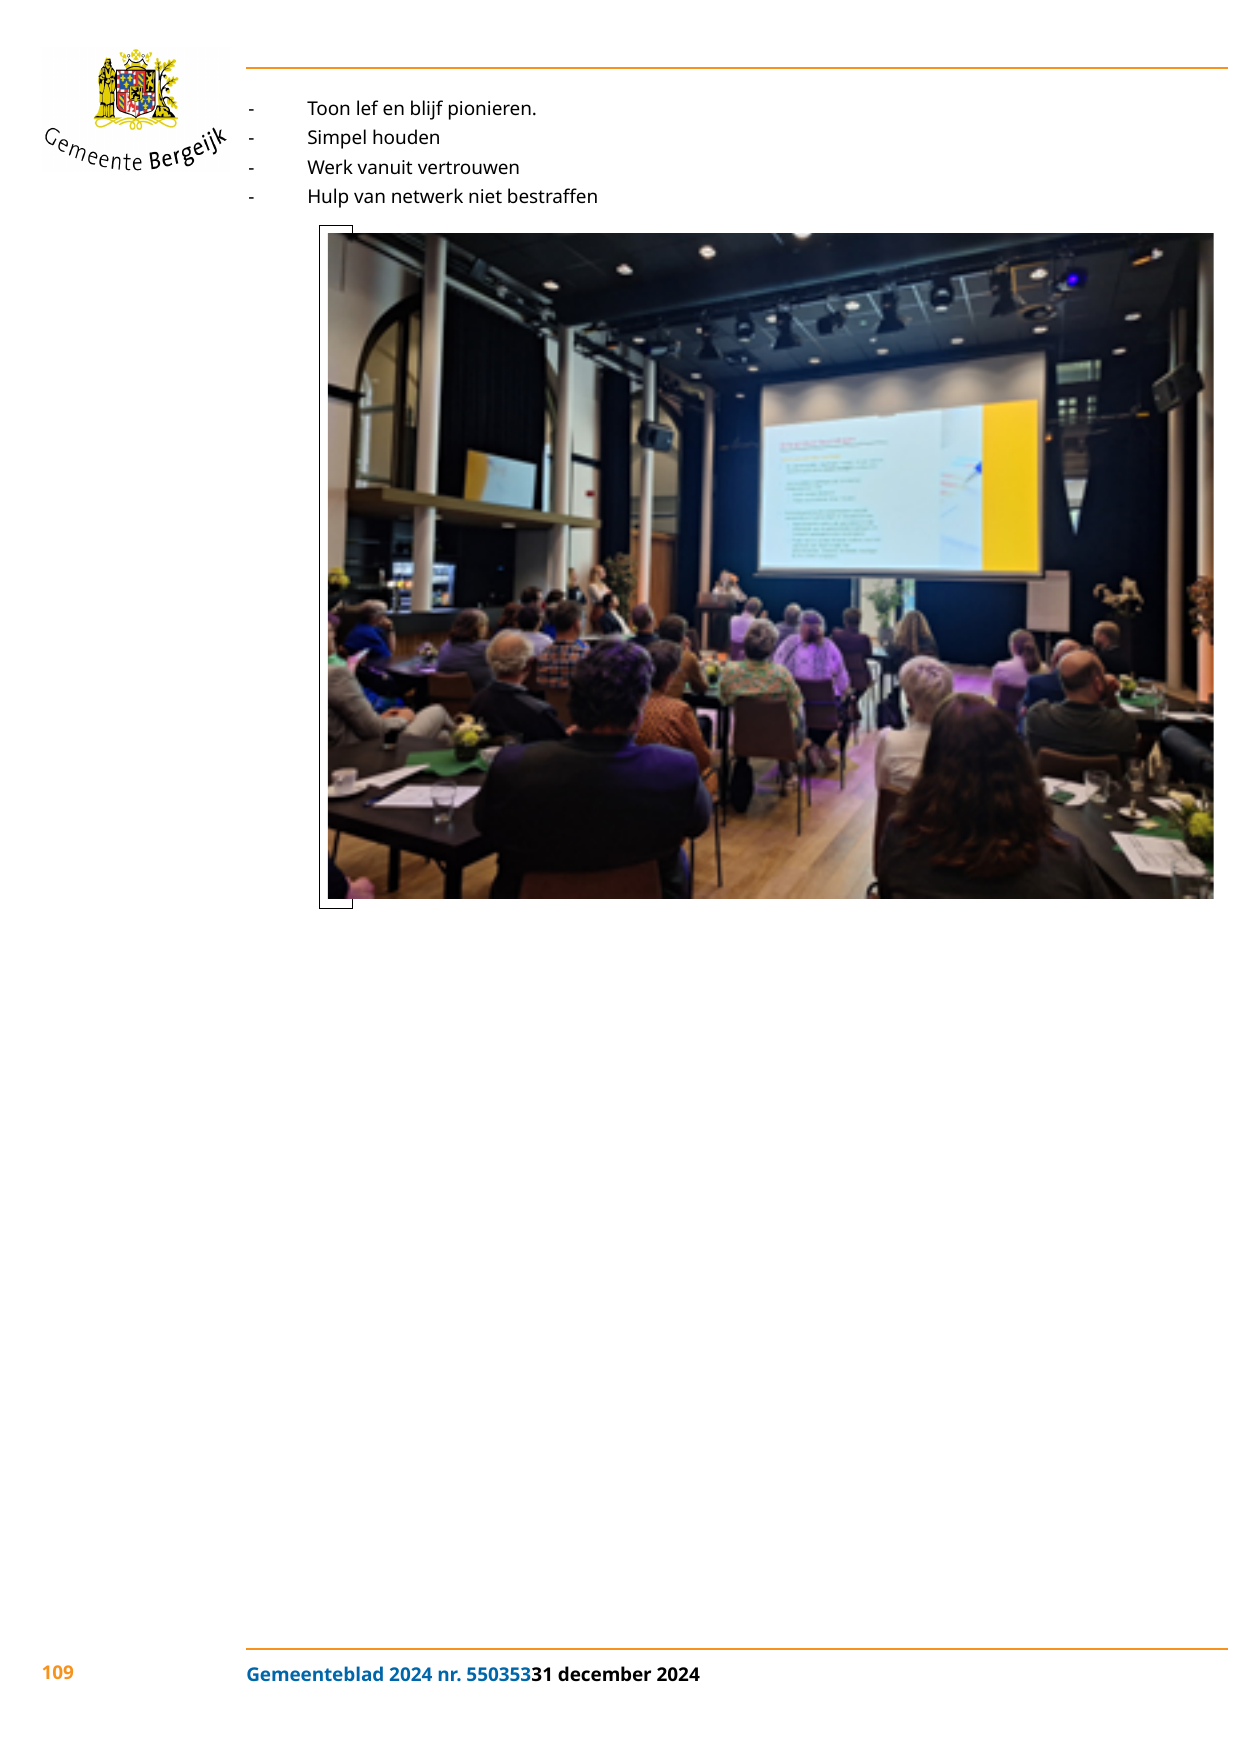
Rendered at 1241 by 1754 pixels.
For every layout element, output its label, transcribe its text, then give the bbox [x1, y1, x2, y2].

list Simpel houden [248, 124, 1152, 150]
list Toon lef en blijf pionieren. [248, 95, 1152, 121]
picture [41, 47, 231, 172]
picture [327, 233, 1214, 899]
list Werk vanuit vertrouwen [248, 154, 1152, 180]
list Hulp van netwerk niet bestraffen [248, 183, 1152, 209]
